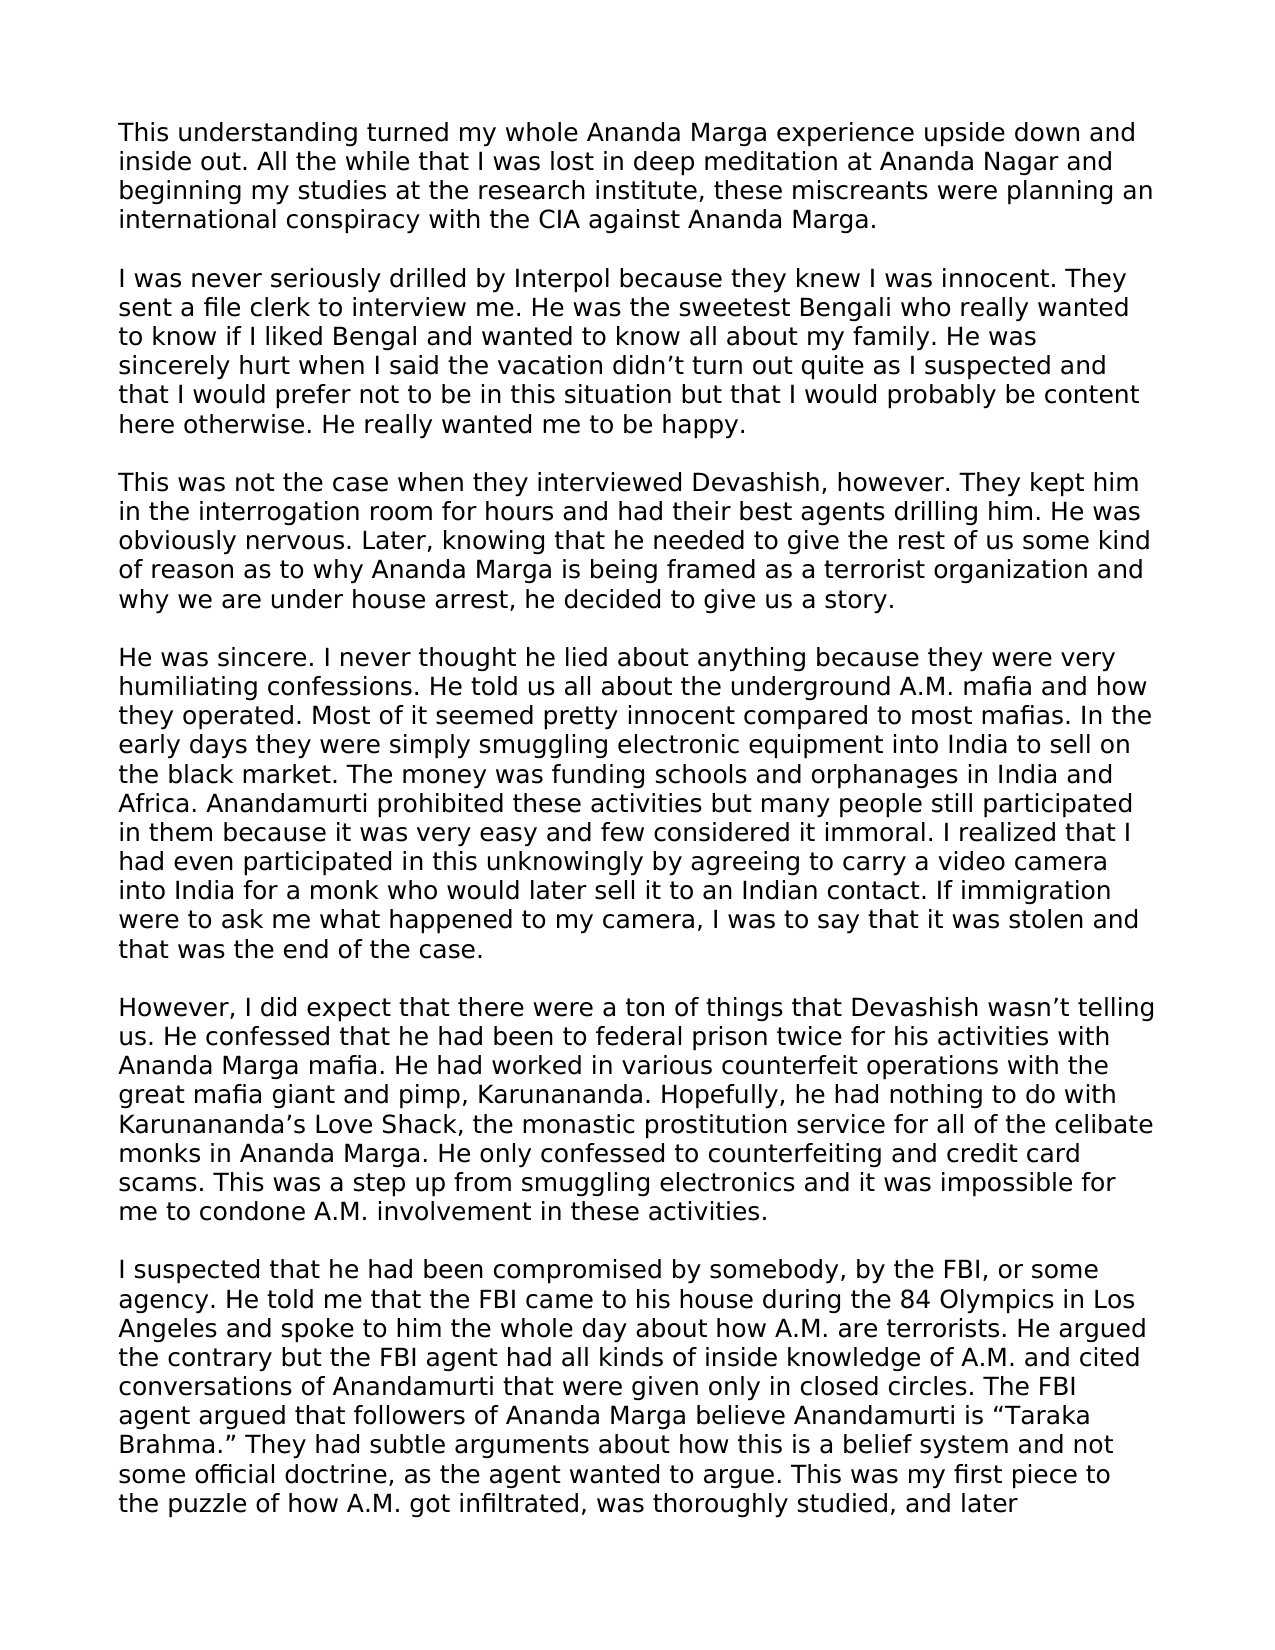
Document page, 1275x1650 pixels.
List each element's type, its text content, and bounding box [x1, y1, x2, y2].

text This understanding turned my whole Ananda Marga experience upside down and inside out. All the while that I was lost in deep meditation at Ananda Nagar and beginning my studies at the research institute, these miscreants were planning an international conspiracy with the CIA against Ananda Marga. I was never seriously drilled by Interpol because they knew I was innocent. They sent a file clerk to interview me. He was the sweetest Bengali who really wanted to know if I liked Bengal and wanted to know all about my family. He was sincerely hurt when I said the vacation didn’t turn out quite as I suspected and that I would prefer not to be in this situation but that I would probably be content here otherwise. He really wanted me to be happy. This was not the case when they interviewed Devashish, however. They kept him in the interrogation room for hours and had their best agents drilling him. He was obviously nervous. Later, knowing that he needed to give the rest of us some kind of reason as to why Ananda Marga is being framed as a terrorist organization and why we are under house arrest, he decided to give us a story. He was sincere. I never thought he lied about anything because they were very humiliating confessions. He told us all about the underground A.M. mafia and how they operated. Most of it seemed pretty innocent compared to most mafias. In the early days they were simply smuggling electronic equipment into India to sell on the black market. The money was funding schools and orphanages in India and Africa. Anandamurti prohibited these activities but many people still participated in them because it was very easy and few considered it immoral. I realized that I had even participated in this unknowingly by agreeing to carry a video camera into India for a monk who would later sell it to an Indian contact. If immigration were to ask me what happened to my camera, I was to say that it was stolen and that was the end of the case. However, I did expect that there were a ton of things that Devashish wasn’t telling us. He confessed that he had been to federal prison twice for his activities with Ananda Marga mafia. He had worked in various counterfeit operations with the great mafia giant and pimp, Karunananda. Hopefully, he had nothing to do with Karunananda’s Love Shack, the monastic prostitution service for all of the celibate monks in Ananda Marga. He only confessed to counterfeiting and credit card scams. This was a step up from smuggling electronics and it was impossible for me to condone A.M. involvement in these activities. I suspected that he had been compromised by somebody, by the FBI, or some agency. He told me that the FBI came to his house during the 84 Olympics in Los Angeles and spoke to him the whole day about how A.M. are terrorists. He argued the contrary but the FBI agent had all kinds of inside knowledge of A.M. and cited conversations of Anandamurti that were given only in closed circles. The FBI agent argued that followers of Ananda Marga believe Anandamurti is “Taraka Brahma.” They had subtle arguments about how this is a belief system and not some official doctrine, as the agent wanted to argue. This was my first piece to the puzzle of how A.M. got infiltrated, was thoroughly studied, and later [118, 118, 1157, 1518]
